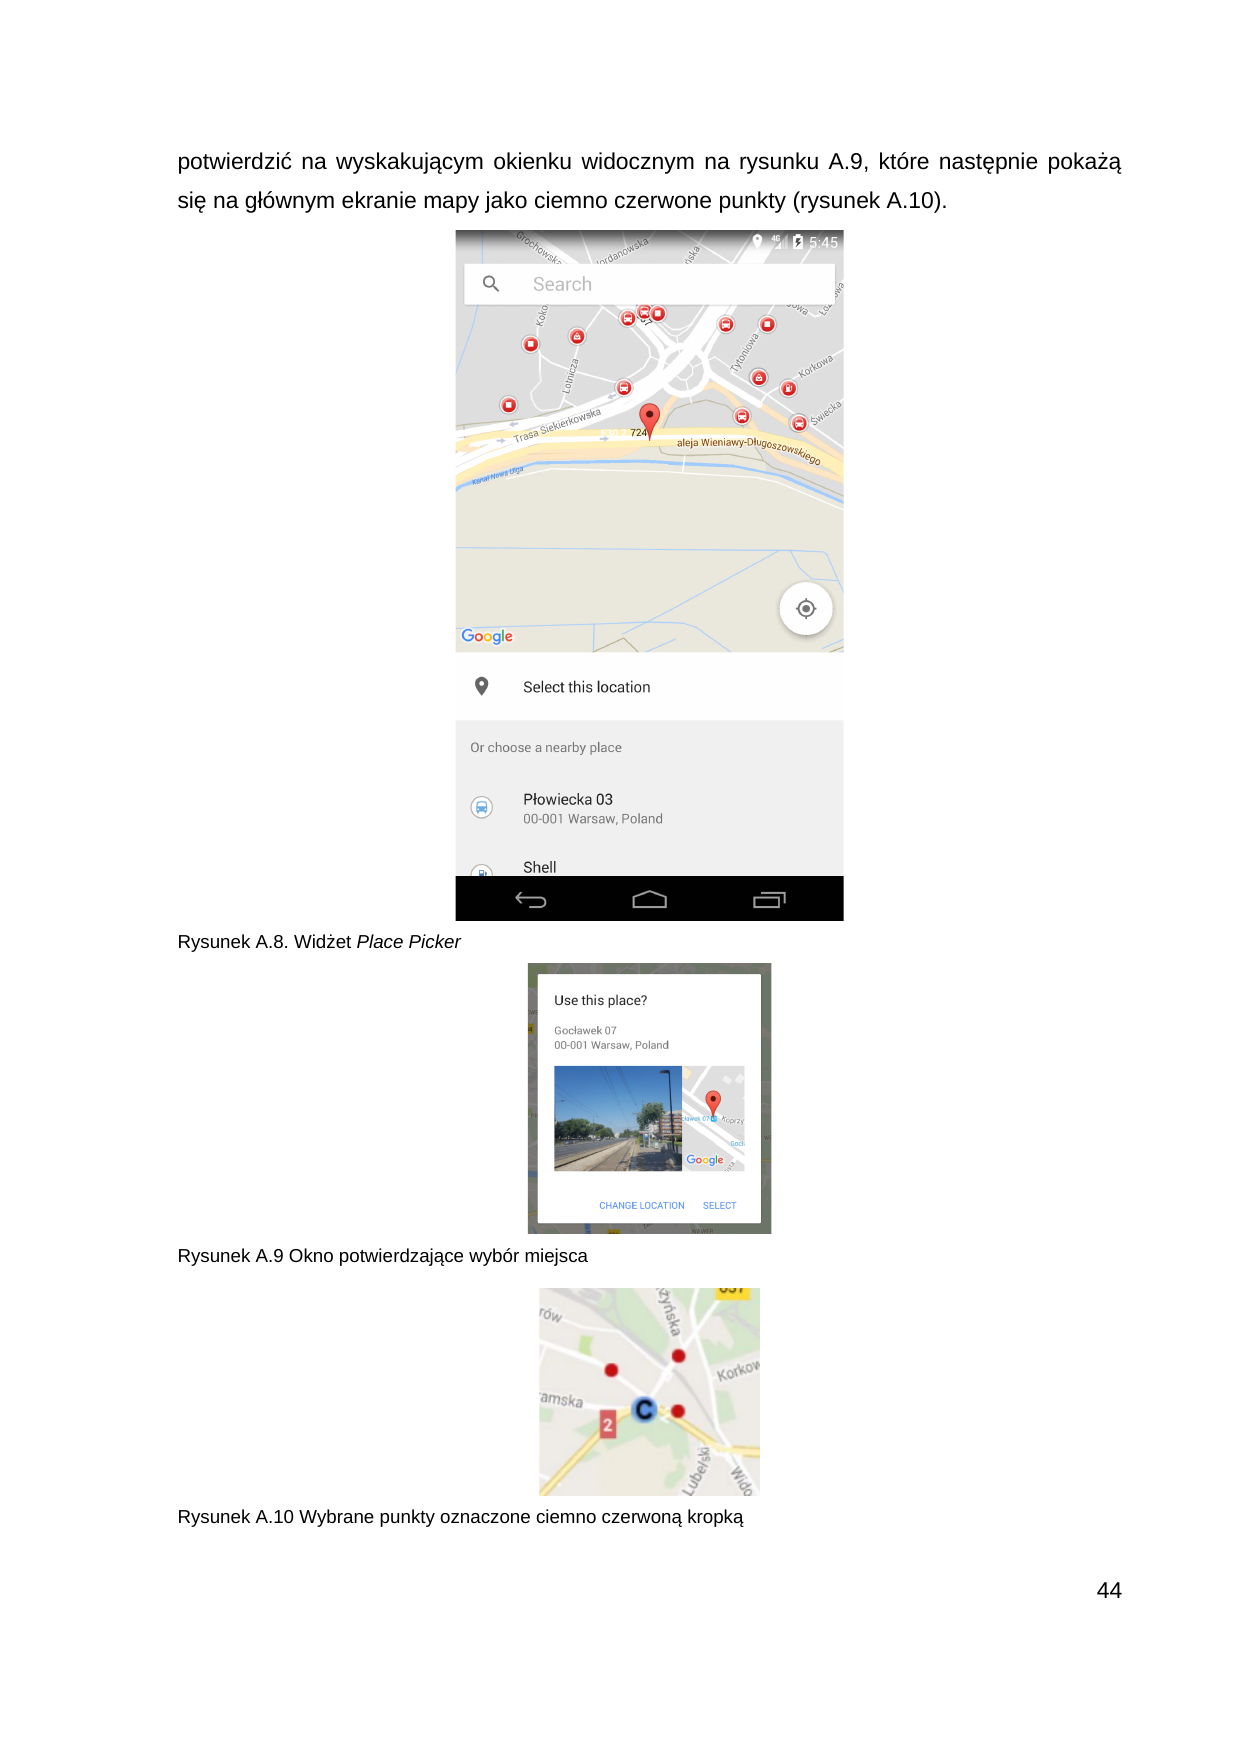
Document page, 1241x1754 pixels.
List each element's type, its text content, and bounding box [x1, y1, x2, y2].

text potwierdzić na wyskakującym okienku widocznym na rysunku A.9, które następnie pokażą się na głównym ekranie mapy jako ciemno czerwone punkty (rysunek A.10). [177, 148, 1122, 213]
text Rysunek A.10 Wybrane punkty oznaczone ciemno czerwoną kropką [177, 1496, 1122, 1527]
text Rysunek A.8. Widżet Place Picker [177, 921, 1122, 952]
picture [455, 230, 844, 921]
picture [539, 1288, 760, 1496]
text Rysunek A.9 Okno potwierdzające wybór miejsca [177, 1234, 1122, 1266]
picture [527, 963, 772, 1234]
